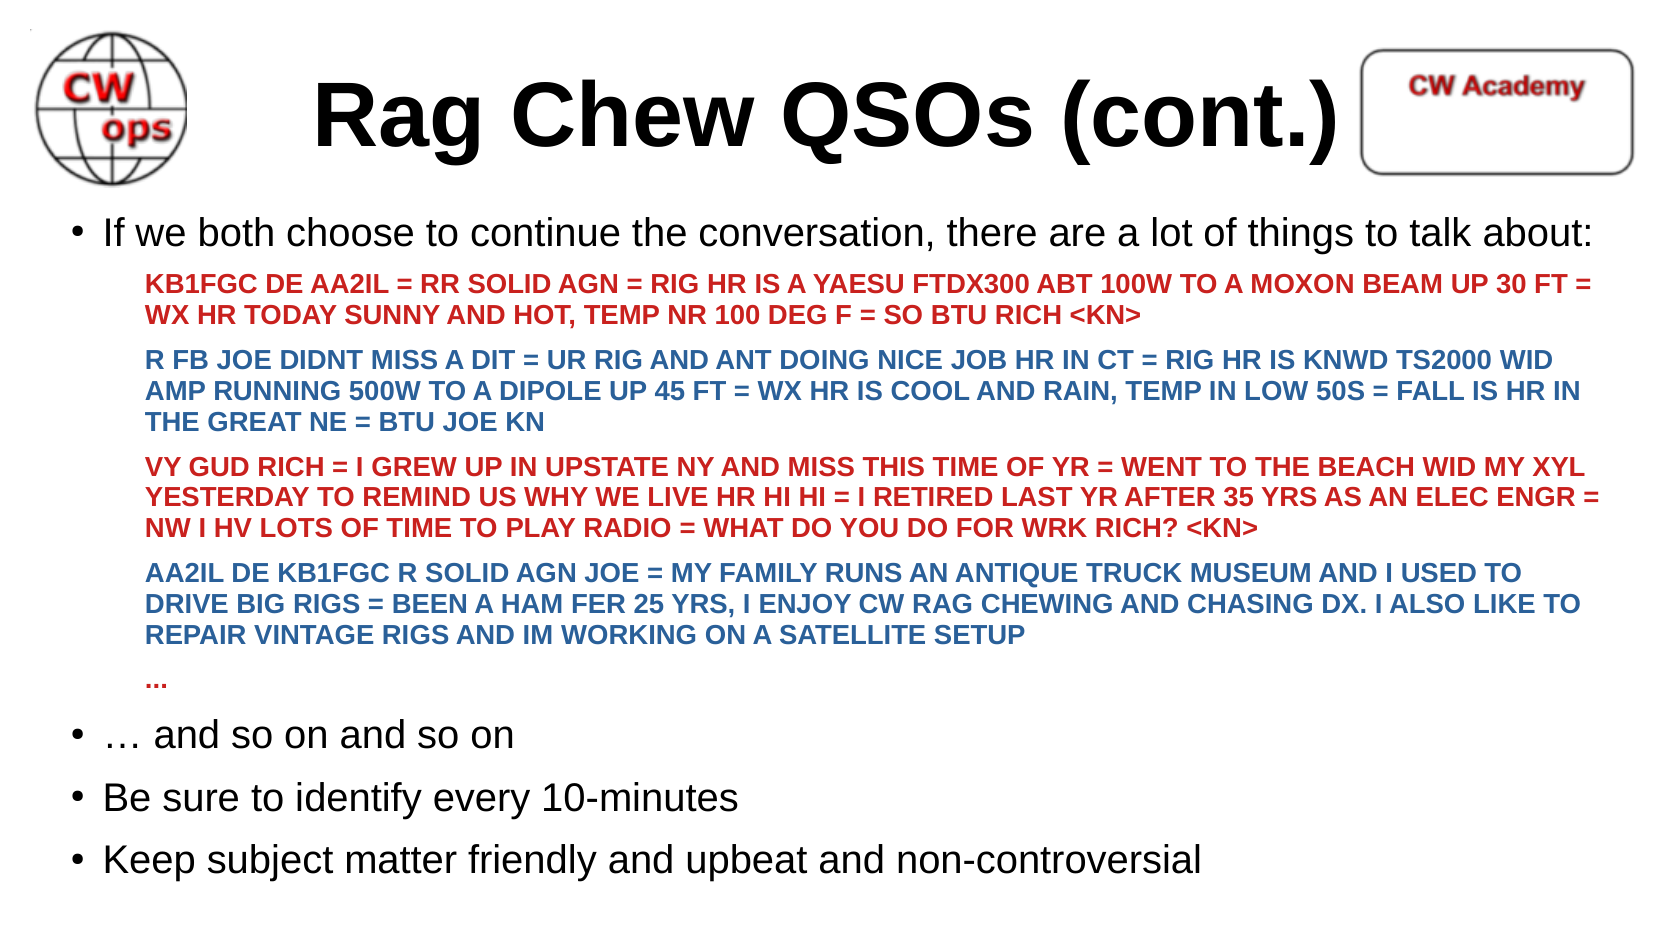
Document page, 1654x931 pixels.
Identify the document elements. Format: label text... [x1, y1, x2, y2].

title Rag Chew QSOs (cont.) [82, 37, 1571, 193]
picture [1571, 37, 1640, 186]
list If we both choose to continue the conversation, there are a lot of things to talk about: KB1FGC DE AA2IL = RR SOLID AGN = RIG HR IS A YAESU FTDX300 ABT 100W TO A MOXON BEAM UP 30 FT = WX HR TODAY SUNNY AND HOT, TEMP NR 100 DEG F = SO BTU RICH <KN> R FB JOE DIDNT MISS A DIT = UR RIG AND ANT DOING NICE JOB HR IN CT = RIG HR IS KNWD TS2000 WID AMP RUNNING 500W TO A DIPOLE UP 45 FT = WX HR IS COOL AND RAIN, TEMP IN LOW 50S = FALL IS HR IN THE GREAT NE = BTU JOE KN VY GUD RICH = I GREW UP IN UPSTATE NY AND MISS THIS TIME OF YR = WENT TO THE BEACH WID MY XYL YESTERDAY TO REMIND US WHY WE LIVE HR HI HI = I RETIRED LAST YR AFTER 35 YRS AS AN ELEC ENGR = NW I HV LOTS OF TIME TO PLAY RADIO = WHAT DO YOU DO FOR WRK RICH? <KN> AA2IL DE KB1FGC R SOLID AGN JOE = MY FAMILY RUNS AN ANTIQUE TRUCK MUSEUM AND I USED TO DRIVE BIG RIGS = BEEN A HAM FER 25 YRS, I ENJOY CW RAG CHEWING AND CHASING DX. I ALSO LIKE TO REPAIR VINTAGE RIGS AND IM WORKING ON A SATELLITE SETUP ... … and so on and so on Be sure to identify every 10-minutes Keep subject matter friendly and upbeat and non-controversial [60, 210, 1609, 912]
picture [30, 29, 187, 194]
